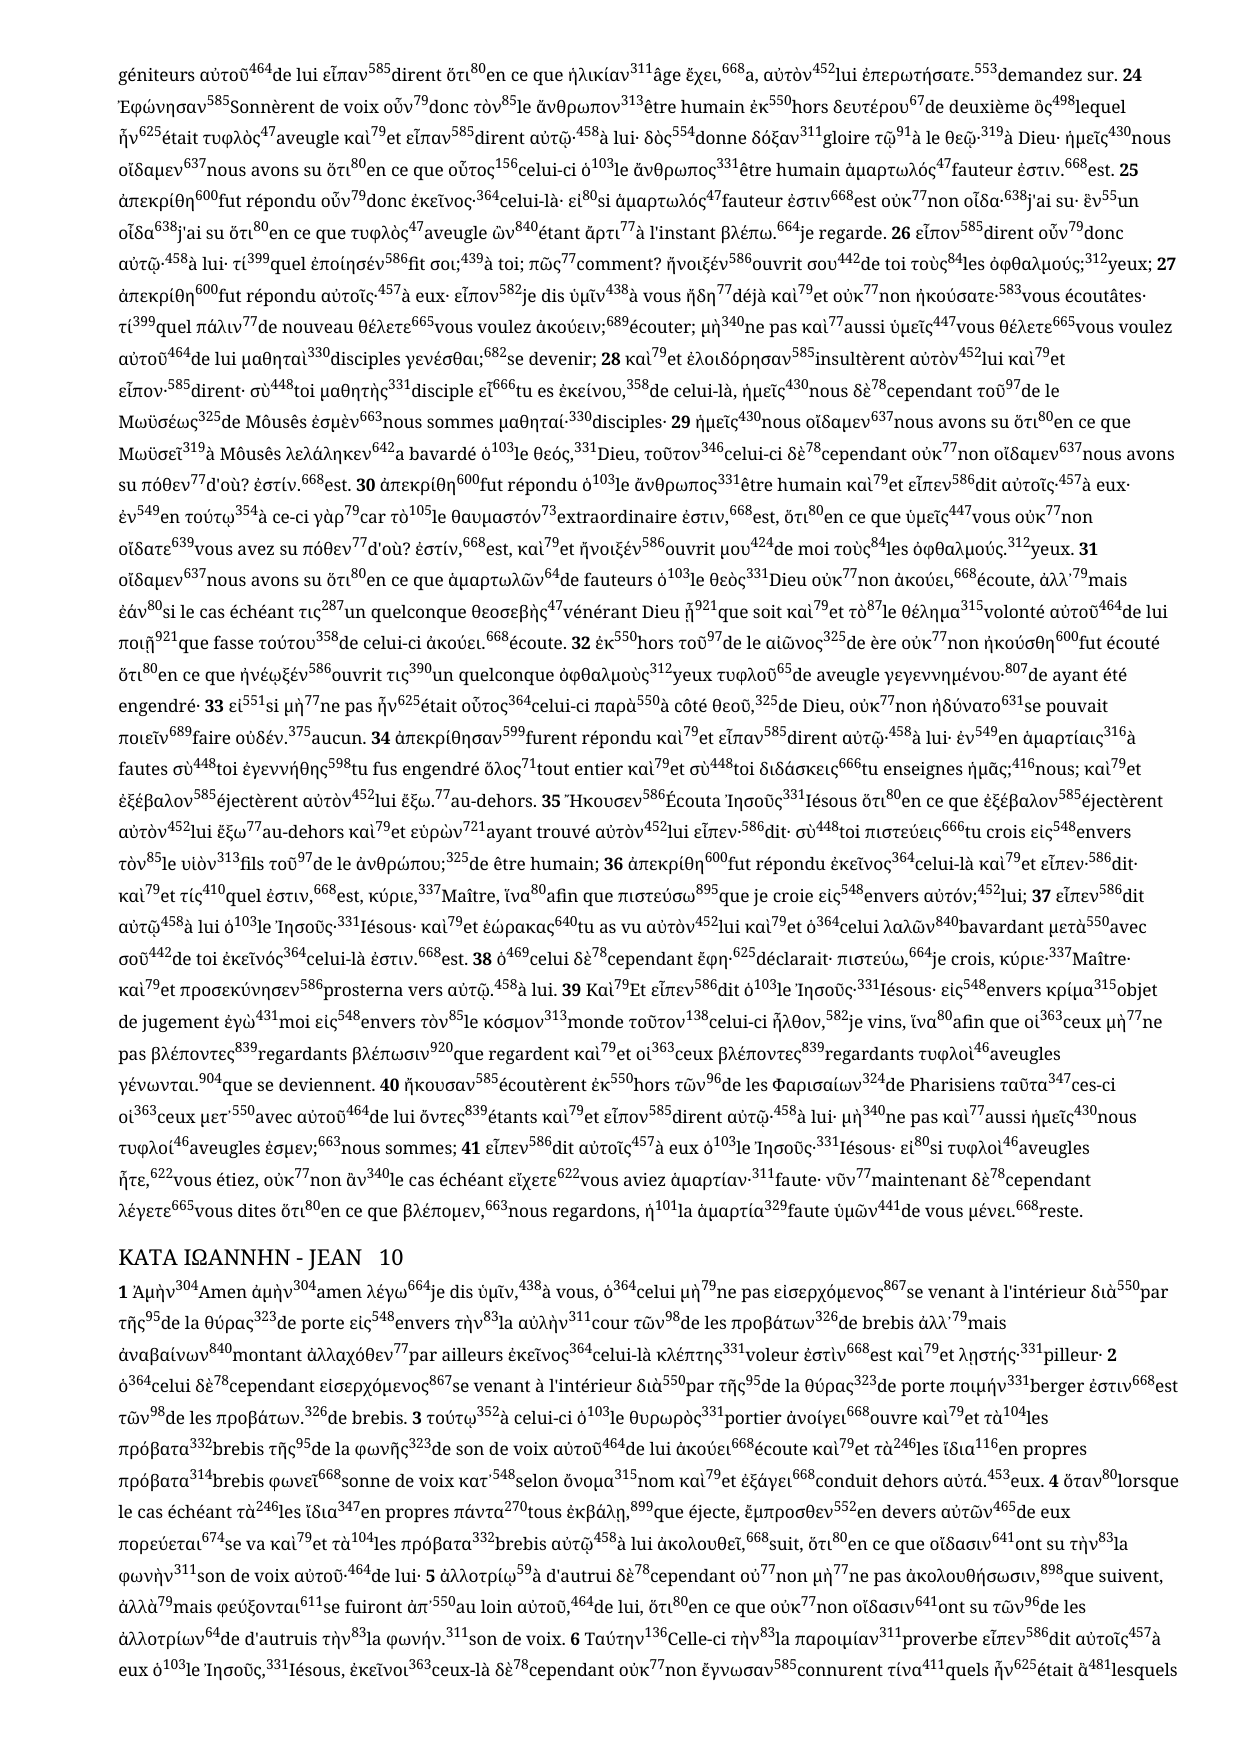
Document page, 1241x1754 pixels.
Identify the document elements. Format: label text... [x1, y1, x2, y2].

text ΚΑΤΑ ΙΩΑΝΝΗΝ - JEAN 10 [118, 1241, 1181, 1271]
text 1 Ἀμὴν304Amen ἀμὴν304amen λέγω664je dis ὑμῖν,438à vous, ὁ364celui μὴ79ne pas εἰσερχόμενος867se venant à l'intérieur διὰ550par τῆς95de la θύρας323de porte εἰς548envers τὴν83la αὐλὴν311cour τῶν98de les προβάτων326de brebis ἀλλ᾽79mais ἀναβαίνων840montant ἀλλαχόθεν77par ailleurs ἐκεῖνος364celui-là κλέπτης331voleur ἐστὶν668est καὶ79et λῃστής·331pilleur· 2 ὁ364celui δὲ78cependant εἰσερχόμενος867se venant à l'intérieur διὰ550par τῆς95de la θύρας323de porte ποιμήν331berger ἐστιν668est τῶν98de les προβάτων.326de brebis. 3 τούτῳ352à celui-ci ὁ103le θυρωρὸς331portier ἀνοίγει668ouvre καὶ79et τὰ104les πρόβατα332brebis τῆς95de la φωνῆς323de son de voix αὐτοῦ464de lui ἀκούει668écoute καὶ79et τὰ246les ἴδια116en propres πρόβατα314brebis φωνεῖ668sonne de voix κατ᾽548selon ὄνομα315nom καὶ79et ἐξάγει668conduit dehors αὐτά.453eux. 4 ὅταν80lorsque le cas échéant τὰ246les ἴδια347en propres πάντα270tous ἐκβάλῃ,899que éjecte, ἔμπροσθεν552en devers αὐτῶν465de eux πορεύεται674se va καὶ79et τὰ104les πρόβατα332brebis αὐτῷ458à lui ἀκολουθεῖ,668suit, ὅτι80en ce que οἴδασιν641ont su τὴν83la φωνὴν311son de voix αὐτοῦ·464de lui· 5 ἀλλοτρίῳ59à d'autrui δὲ78cependant οὐ77non μὴ77ne pas ἀκολουθήσωσιν,898que suivent, ἀλλὰ79mais φεύξονται611se fuiront ἀπ᾽550au loin αὐτοῦ,464de lui, ὅτι80en ce que οὐκ77non οἴδασιν641ont su τῶν96de les ἀλλοτρίων64de d'autruis τὴν83la φωνήν.311son de voix. 6 Ταύτην136Celle-ci τὴν83la παροιμίαν311proverbe εἶπεν586dit αὐτοῖς457à eux ὁ103le Ἰησοῦς,331Iésous, ἐκεῖνοι363ceux-là δὲ78cependant οὐκ77non ἔγνωσαν585connurent τίνα411quels ἦν625était ἃ481lesquels ἐλάλει625bavardait αὐτοῖς.457à eux. 7 Εἶπεν586Dit οὖν79donc αὐτοῖς457à eux πάλιν77de nouveau ὁ103le Ἰησοῦς·331Iésous· ἀμὴν304amen ἀμὴν304amen λέγω664je dis ὑμῖν438à vous ὅτι80en ce que ἐγώ431moi εἰμι664je suis ἡ101la θύρα329porte τῶν98de les προβάτων.326de brebis. 8 πάντες389tous ὅσοι497autant lesquels ἦλθον585vinrent [πρὸ550[d'avant ἐμοῦ]424de moi] κλέπται330voleurs εἰσὶν667sont καὶ79et λῃσταί,330pilleurs, ἀλλ᾽79mais οὐκ77non ἤκουσαν585écoutèrent αὐτῶν463de eux τὰ104les πρόβατα.332brebis. 9 ἐγώ431moi εἰμι664je suis ἡ101la θύρα·329porte· δι᾽550par ἐμοῦ424de moi ἐάν80si le cas échéant τις390un quelconque εἰσέλθῃ899que vienne à l'intérieur σωθήσεται619sera sauvé καὶ79et εἰσελεύσεται612se viendra à l'intérieur καὶ79et ἐξελεύσεται612se sortira καὶ79et νομὴν311pâturage εὑρήσει.606trouvera. 10 ὁ103le κλέπτης331voleur οὐκ77non ἔρχεται674se vient εἰ551si μὴ77ne pas ἵνα80afin que κλέψῃ899que vole καὶ79et θύσῃ899que sacrifie καὶ79et ἀπολέσῃ·899que perde au loin· ἐγὼ431moi ἦλθον582je vins ἵνα80afin que ζωὴν311vie ἔχωσιν920que aient καὶ79et περισσὸν77surabondamment ἔχωσιν.920que aient. 11 Ἐγώ431Moi εἰμι664je suis ὁ103le ποιμὴν331berger ὁ103le καλός.22beau. ὁ103le ποιμὴν331berger ὁ103le καλὸς22beau τὴν83la ψυχὴν311âme αὐτοῦ464de lui τίθησιν668pose ὑπὲρ550au-dessus τῶν98de les προβάτων·326de brebis· 12 ὁ103le μισθωτὸς331salarié καὶ77aussi οὐκ77non ὢν840étant ποιμήν,331berger, οὗ492de lequel οὐκ77non ἔστιν668est τὰ264les πρόβατα332brebis ἴδια,133en propres, θεωρεῖ668observe τὸν85le λύκον313loup ἐρχόμενον849se venant καὶ79et ἀφίησιν668abandonne τὰ86les πρόβατα314brebis καὶ79et φεύγει668fuit –935– καὶ79et ὁ103le λύκος331loup ἁρπάζει668ravit αὐτὰ453eux καὶ79et σκορπίζει668disperse –935– 13 ὅτι80en ce que μισθωτός331salarié ἐστιν668est καὶ79et οὐ77non μέλει668soucie αὐτῷ458à lui περὶ550autour τῶν98de les προβάτων.326de brebis. 14 Ἐγώ431Moi εἰμι664je suis ὁ103le ποιμὴν331berger ὁ103le καλὸς22beau καὶ79et γινώσκω664je connais τὰ86les ἐμὰ414miens καὶ79et γινώσκουσίν667connaissent με417moi τὰ104les ἐμά,428miens, 15 καθὼς77de haut en bas comme γινώσκει668connaît με417moi ὁ103le πατὴρ331père κἀγὼ431et moi γινώσκω664je connais τὸν85le πατέρα,313père, καὶ79et τὴν83la ψυχήν311âme μου424de moi τίθημι664je pose ὑπὲρ550au-dessus τῶν98de les προβάτων.326de brebis. 16 καὶ79et ἄλλα116autres πρόβατα314brebis ἔχω664j'ai ἃ499lesquels οὐκ77non ἔστιν668est ἐκ550hors τῆς95de la αὐλῆς323de cour ταύτης·148de celle-ci· κἀκεῖνα347et ceux-là δεῖ668attache de lien με417moi ἀγαγεῖν681conduire καὶ79et τῆς95de la φωνῆς323de son de voix μου424de moi ἀκούσουσιν,605écouteront, καὶ79et γενήσονται611se deviendront μία195une ποίμνη,329bergerie de troupeau, εἷς197un ποιμήν.331berger. 17 Διὰ548Par le fait de τοῦτό348ce-ci με417moi ὁ103le πατὴρ331père ἀγαπᾷ668aime ὅτι80en ce que ἐγὼ431moi τίθημι664je pose τὴν83la ψυχήν311âme μου,424de moi, ἵνα80afin que πάλιν77de nouveau λάβω895que je prenne αὐτήν.450elle. 18 οὐδεὶς390aucun ἦρεν586leva αὐτὴν450elle ἀπ᾽550au loin ἐμοῦ,424de moi, ἀλλ᾽79mais ἐγὼ431moi τίθημι664je pose αὐτὴν450elle ἀπ᾽550au loin ἐμαυτοῦ.511de moi-même. ἐξουσίαν311autorité ἔχω664j'ai θεῖναι681poser αὐτήν,450elle, καὶ79et ἐξουσίαν311autorité ἔχω664j'ai πάλιν77de nouveau λαβεῖν681prendre αὐτήν·450elle· ταύτην136celle-ci τὴν83la ἐντολὴν311commandement ἔλαβον582je pris παρὰ550à côté τοῦ97de le πατρός325de père μου.424de moi. 19 Σχίσμα333Schisme πάλιν77de nouveau ἐγένετο592se devint ἐν549en τοῖς90à les Ἰουδαίοις58à Ioudaiens διὰ548par le fait de τοὺς84les λόγους312discours τούτους.137ceux-ci. 20 ἔλεγον624disaient δὲ78cependant πολλοὶ389nombreux ἐξ550hors αὐτῶν·463de eux· δαιμόνιον315démon ἔχει668a καὶ79et μαίνεται·674se délire· τί399quel αὐτοῦ464de lui ἀκούετε;665vous écoutez; 21 ἄλλοι389autres ἔλεγον·624disaient· ταῦτα157ces-ci τὰ104les ῥήματα332oraux οὐκ77non ἔστιν668est δαιμονιζομένου·885de étant démonisé· μὴ340ne pas δαιμόνιον333démon δύναται674se peut τυφλῶν64de aveugles ὀφθαλμοὺς312yeux ἀνοῖξαι;681ouvrir; 22 Ἐγένετο592Se devint τότε77alors τὰ104les ἐγκαίνια332encénies ἐν549en τοῖς92à les Ἱεροσολύμοις,320à Ierosoluma, χειμὼν331tempête hivernale ἦν,625était, 23 καὶ79et περιεπάτει625piétinait autour ὁ103le Ἰησοῦς331Iésous ἐν549en τῷ93à le ἱερῷ321à sanctuaire ἐν549en τῇ89à la στοᾷ317à portique τοῦ97de le Σολομῶνος.325de Solomon. 24 ἐκύκλωσαν585encerclèrent οὖν79donc αὐτὸν452lui οἱ102les Ἰουδαῖοι70Ioudaiens καὶ79et ἔλεγον624disaient αὐτῷ·458à lui· ἕως80jusqu'à ce que πότε77quand τὴν83la ψυχὴν311âme ἡμῶν423de nous αἴρεις;666tu lèves; εἰ80si σὺ448toi εἶ666tu es ὁ103le χριστός,331Christ, εἰπὲ554dis ἡμῖν419à nous παρρησίᾳ.317à oralité franche. 25 ἀπεκρίθη600fut répondu αὐτοῖς457à eux ὁ103le Ἰησοῦς·331Iésous· εἶπον582je dis ὑμῖν438à vous καὶ79et οὐ77non πιστεύετε·665vous croyez· τὰ104les ἔργα332travaux ἃ481lesquels ἐγὼ431moi ποιῶ664je fais ἐν549en τῷ93à le ὀνόματι321à nom τοῦ97de le πατρός325de père μου424de moi ταῦτα365ces-ci μαρτυρεῖ668témoigne περὶ550autour ἐμοῦ·424de moi· 26 ἀλλ᾽79mais ὑμεῖς447vous οὐ77non πιστεύετε,665vous croyez, ὅτι80en ce que οὐκ77non ἐστὲ665vous êtes ἐκ550hors τῶν98de les προβάτων326de brebis τῶν98de les ἐμῶν.228de miens. 27 τὰ104les πρόβατα332brebis τὰ104les ἐμὰ232miens τῆς95de la φωνῆς323de son de voix μου424de moi ἀκούουσιν,667écoutent, κἀγὼ431et moi γινώσκω664je connais αὐτὰ453eux καὶ79et ἀκολουθοῦσίν667suivent μοι,420à moi, 28 κἀγὼ431et moi δίδωμι664je donne αὐτοῖς459à eux ζωὴν311vie αἰώνιον2éternelle καὶ79et οὐ77non μὴ77ne pas ἀπόλωνται904que se perdent au loin εἰς548envers τὸν85le αἰῶνα313ère καὶ79et οὐχ77non ἁρπάσει606ravira τις390un quelconque αὐτὰ453eux ἐκ550hors τῆς95de la χειρός323de main μου.424de moi. 29 ὁ103le πατήρ331père μου424de moi ὃς498lequel δέδωκέν642a donné μοι420à moi πάντων385de tous μεῖζων47plus grand ἐστιν,668est, καὶ79et οὐδεὶς390aucun δύναται674se peut ἁρπάζειν689ravir ἐκ550hors τῆς95de la χειρὸς323de main τοῦ97de le πατρός.325de père. 30 ἐγὼ431moi καὶ79et ὁ103le πατὴρ331père ἕν49un ἐσμεν.663nous sommes. 31 Ἐβάστασαν585Mirent en charge πάλιν77de nouveau λίθους312pierres οἱ102les Ἰουδαῖοι70Ioudaiens ἵνα80afin que λιθάσωσιν898que pierrent αὐτόν.452lui. 32 ἀπεκρίθη600fut répondu αὐτοῖς457à eux ὁ103le Ἰησοῦς·331Iésous· πολλὰ270nombreux ἔργα314travaux καλὰ5beaux ἔδειξα582je montrai ὑμῖν438à vous ἐκ550hors τοῦ97de le πατρός·325de père· διὰ548par le fait de ποῖον399quel αὐτῶν465de eux ἔργον315travail ἐμὲ417moi λιθάζετε;665vous pierrez; 33 ἀπεκρίθησαν599furent répondu αὐτῷ458à lui οἱ102les Ἰουδαῖοι·70Ioudaiens· περὶ550autour καλοῦ18de beau ἔργου327de travail οὐ77non λιθάζομέν663nous pierrons σε437toi ἀλλὰ79mais περὶ550autour βλασφημίας,323de blasphème, καὶ79et ὅτι80en ce que σὺ448toi ἄνθρωπος331être humain ὢν840étant ποιεῖς666tu fais σεαυτὸν516toi-même θεόν.313Dieu. 34 ἀπεκρίθη600fut répondu αὐτοῖς457à eux [ὁ]103[le] Ἰησοῦς·331Iésous· οὐκ340non ἔστιν668est γεγραμμένον815ayant été graphé ἐν549en τῷ91à le νόμῳ319à loi ὑμῶν441de vous ὅτι80en ce que ἐγὼ431moi εἶπα·582je dis· θεοί330dieux ἐστε;665vous êtes; 35 εἰ80si ἐκείνους345ceux-là εἶπεν586dit θεοὺς312dieux πρὸς548vers οὓς479lesquels ὁ103le λόγος331discours τοῦ97de le θεοῦ325de Dieu ἐγένετο,592se devint, καὶ79et οὐ77non δύναται674se peut λυθῆναι683être délié ἡ101la γραφή,329graphe, 36 ὃν480lequel ὁ103le πατὴρ331père ἡγίασεν586sanctifia καὶ79et ἀπέστειλεν586envoya εἰς548envers τὸν85le κόσμον313monde ὑμεῖς447vous λέγετε665vous dites ὅτι80en ce que βλασφημεῖς,666tu blasphèmes, ὅτι80en ce que εἶπον·582je dis· υἱὸς331fils τοῦ97de le θεοῦ325de Dieu εἰμι;664je suis; 37 εἰ80si οὐ77non ποιῶ664je fais τὰ86les ἔργα314travaux τοῦ97de le πατρός325de père μου,424de moi, μὴ77ne pas πιστεύετέ569croyez μοι·420à moi· 38 εἰ80si δὲ78cependant ποιῶ,664je fais, κἂν77et si ἐμοὶ420à moi μὴ77ne pas πιστεύητε,918que vous croyiez, τοῖς92à les ἔργοις320à travaux πιστεύετε,569croyez, ἵνα80afin que γνῶτε896que vous connaissiez καὶ79et γινώσκητε918que vous connaissiez ὅτι80en ce que ἐν549en ἐμοὶ420à moi ὁ103le πατὴρ331père κἀγὼ431et moi ἐν549en τῷ91à le πατρί.319à père. 39 Ἐζήτουν624Cherchaient [οὖν]79[donc] αὐτὸν452lui πάλιν77de nouveau πιάσαι,681saisir, καὶ79et ἐξῆλθεν586sortit ἐκ550hors τῆς95de la χειρὸς323de main αὐτῶν.463de eux. 40 Καὶ79Et ἀπῆλθεν586éloigna πάλιν77de nouveau πέραν552de l'autre côté τοῦ97de le Ἰορδάνου325de Iordane εἰς548envers τὸν85le τόπον313lieu ὅπου80là où ἦν625était Ἰωάννης331Ioannes τὸ348ce πρῶτον77premièrement βαπτίζων840baptisant καὶ79et ἔμεινεν586resta ἐκεῖ.77là. 41 καὶ79et πολλοὶ389nombreux ἦλθον585vinrent πρὸς548vers αὐτὸν452lui καὶ79et ἔλεγον624disaient ὅτι80en ce que Ἰωάννης331Ioannes μὲν79certes σημεῖον315signe ἐποίησεν586fit οὐδέν,271aucun, πάντα391tous δὲ78cependant ὅσα481autant lesquels εἶπεν586dit Ἰωάννης331Ioannes περὶ550autour τούτου358de celui-ci ἀληθῆ48vrais ἦν.625était. 42 καὶ79et πολλοὶ389nombreux ἐπίστευσαν585crurent εἰς548envers αὐτὸν452lui ἐκεῖ.77là. [118, 1276, 1181, 1682]
text 1 Καὶ79Et παράγων840menant de côté εἶδεν586vit ἄνθρωπον313être humain τυφλὸν4aveugle ἐκ550hors γενετῆς.323de naissance. 2 καὶ79et ἠρώτησαν585sollicitèrent αὐτὸν452lui οἱ102les μαθηταὶ330disciples αὐτοῦ464de lui λέγοντες·839disants· ῥαββί,337rabbi, τίς410quel ἥμαρτεν,586fauta, οὗτος364celui-ci ἢ79ou οἱ102les γονεῖς330parents géniteurs αὐτοῦ,464de lui, ἵνα80afin que τυφλὸς71aveugle γεννηθῇ;911que soit engendré; 3 ἀπεκρίθη600fut répondu Ἰησοῦς·331Iésous· οὔτε79ni οὗτος364celui-ci ἥμαρτεν586fauta οὔτε79ni οἱ102les γονεῖς330parents géniteurs αὐτοῦ,464de lui, ἀλλ᾽79mais ἵνα80afin que φανερωθῇ911que soit rendu visible τὰ104les ἔργα332travaux τοῦ97de le θεοῦ325de Dieu ἐν549en αὐτῷ.458à lui. 4 ἡμᾶς416nous δεῖ668attache de lien ἐργάζεσθαι690se mettre au travail τὰ86les ἔργα314travaux τοῦ358de celui πέμψαντός716de ayant mandé με417moi ἕως80jusqu'à ce que ἡμέρα329journée ἐστίν·668est· ἔρχεται674se vient νὺξ329nuit ὅτε77lorsque οὐδεὶς390aucun δύναται674se peut ἐργάζεσθαι.690se mettre au travail. 5 ὅταν80lorsque le cas échéant ἐν549en τῷ91à le κόσμῳ319à monde ὦ,917que je sois, φῶς333lumière εἰμι664je suis τοῦ97de le κόσμου.325de monde. 6 Ταῦτα347Ces-ci εἰπὼν721ayant dit ἔπτυσεν586cracha χαμαὶ77à terre καὶ79et ἐποίησεν586fit πηλὸν313boue ἐκ550hors τοῦ99de le πτύσματος327de crachat καὶ79et ἐπέχρισεν586oignit sur αὐτοῦ464de lui τὸν85le πηλὸν313boue ἐπὶ548sur τοὺς244les ὀφθαλμοὺς312yeux 7 καὶ79et εἶπεν586dit αὐτῷ·458à lui· ὕπαγε570dirige en arrière νίψαι558te lave εἰς548envers τὴν83la κολυμβήθραν311piscine τοῦ97de le Σιλωάμ,325de Siloam, ὃ500lequel ἑρμηνεύεται680est interprété ἀπεσταλμένος.813ayant été envoyé. ἀπῆλθεν586éloigna οὖν79donc καὶ79et ἐνίψατο592se lava καὶ79et ἦλθεν586vint βλέπων.840regardant. 8 Οἱ102Les οὖν79donc γείτονες330voisins καὶ79et οἱ363ceux θεωροῦντες839observants αὐτὸν452lui τὸ87le πρότερον55plus avant ὅτι80en ce que προσαίτης331mendiant ἦν625était ἔλεγον·624disaient· οὐχ340non οὗτός364celui-ci ἐστιν668est ὁ364celui καθήμενος867se étant assis καὶ79et προσαιτῶν;840mendiant auprès; 9 ἄλλοι389autres ἔλεγον624disaient ὅτι80en ce que οὗτός364celui-ci ἐστιν,668est, ἄλλοι389autres ἔλεγον·624disaient· οὐχί,304non pas, ἀλλ᾽79mais ὅμοιος47semblable αὐτῷ458à lui ἐστιν.668est. ἐκεῖνος342celui-là ἔλεγεν625disait ὅτι80en ce que ἐγώ431moi εἰμι.664je suis. 10 ἔλεγον624disaient οὖν79donc αὐτῷ·458à lui· πῶς77comment? [οὖν]79[donc] ἠνεῴχθησάν599furent ouvert σου442de toi οἱ102les ὀφθαλμοί;330yeux; 11 ἀπεκρίθη600fut répondu ἐκεῖνος·364celui-là· ὁ103le ἄνθρωπος331être humain ὁ364celui λεγόμενος891étant dit Ἰησοῦς331Iésous πηλὸν313boue ἐποίησεν586fit καὶ79et ἐπέχρισέν586oignit sur μου424de moi τοὺς84les ὀφθαλμοὺς312yeux καὶ79et εἶπέν586dit μοι420à moi ὅτι80en ce que ὕπαγε570dirige en arrière εἰς548envers τὸν85le Σιλωὰμ313Siloam καὶ79et νίψαι·558te lave· ἀπελθὼν721ayant éloigné οὖν79donc καὶ79et νιψάμενος740se ayant lavé ἀνέβλεψα.582je regardai de bas en haut. 12 καὶ79et εἶπαν585dirent αὐτῷ·458à lui· ποῦ77où? ἐστιν668est ἐκεῖνος;364celui-là; λέγει·668dit· οὐκ77non οἶδα.638j'ai su. 13 Ἄγουσιν667Conduisent αὐτὸν452lui πρὸς548vers τοὺς84les Φαρισαίους312Pharisiens τόν85le ποτε77à un moment τυφλόν.32aveugle. 14 ἦν625était δὲ78cependant σάββατον333sabbat ἐν549en ᾗ298à laquelle ἡμέρᾳ317à journée τὸν85le πηλὸν313boue ἐποίησεν586fit ὁ103le Ἰησοῦς331Iésous καὶ79et ἀνέῳξεν586ouvrit αὐτοῦ464de lui τοὺς84les ὀφθαλμούς.312yeux. 15 πάλιν77de nouveau οὖν79donc ἠρώτων624sollicitaient αὐτὸν452lui καὶ77aussi οἱ102les Φαρισαῖοι330Pharisiens πῶς77comment? ἀνέβλεψεν.586regarda de bas en haut. ὁ469celui δὲ78cependant εἶπεν586dit αὐτοῖς·457à eux· πηλὸν313boue ἐπέθηκέν586surposa μου424de moi ἐπὶ548sur τοὺς84les ὀφθαλμοὺς312yeux καὶ79et ἐνιψάμην588je me lavai καὶ79et βλέπω.664je regarde. 16 ἔλεγον624disaient οὖν79donc ἐκ550hors τῶν96de les Φαρισαίων324de Pharisiens τινές·389des quelconques· οὐκ77non ἔστιν668est οὗτος364celui-ci παρὰ550à côté θεοῦ325de Dieu ὁ103le ἄνθρωπος,331être humain, ὅτι80en ce que τὸ87le σάββατον315sabbat οὐ77non τηρεῖ.668garde. ἄλλοι389autres [δὲ]78[cependant] ἔλεγον·624disaient· πῶς77comment? δύναται674se peut ἄνθρωπος331être humain ἁμαρτωλὸς22fauteur τοιαῦτα139tels σημεῖα314signes ποιεῖν;689faire; καὶ79et σχίσμα333schisme ἦν625était ἐν549en αὐτοῖς.457à eux. 17 λέγουσιν667disent οὖν79donc τῷ91à le τυφλῷ59à aveugle πάλιν·77de nouveau· τί399quel σὺ448toi λέγεις666tu dis περὶ550autour αὐτοῦ,464de lui, ὅτι80en ce que ἠνέῳξέν586ouvrit σου442de toi τοὺς84les ὀφθαλμούς;312yeux; ὁ469celui δὲ78cependant εἶπεν586dit ὅτι80en ce que προφήτης331prophète ἐστίν.668est. 18 Οὐκ77Non ἐπίστευσαν585crurent οὖν79donc οἱ102les Ἰουδαῖοι70Ioudaiens περὶ550autour αὐτοῦ464de lui ὅτι80en ce que ἦν625était τυφλὸς47aveugle καὶ79et ἀνέβλεψεν586regarda de bas en haut ἕως80jusqu'à ce que ὅτου494de lequel un quelconque ἐφώνησαν585sonnèrent de voix τοὺς84les γονεῖς312parents géniteurs αὐτοῦ464de lui τοῦ358de celui ἀναβλέψαντος716de ayant regardé de bas en haut 19 καὶ79et ἠρώτησαν585sollicitèrent αὐτοὺς451eux λέγοντες·839disants· οὗτός364celui-ci ἐστιν668est ὁ103le υἱὸς331fils ὑμῶν,441de vous, ὃν480lequel ὑμεῖς447vous λέγετε665vous dites ὅτι80en ce que τυφλὸς71aveugle ἐγεννήθη;600fut engendré; πῶς77comment? οὖν79donc βλέπει668regarde ἄρτι;77à l'instant; 20 ἀπεκρίθησαν599furent répondu οὖν79donc οἱ102les γονεῖς330parents géniteurs αὐτοῦ464de lui καὶ79et εἶπαν·585dirent· οἴδαμεν637nous avons su ὅτι80en ce que οὗτός364celui-ci ἐστιν668est ὁ103le υἱὸς331fils ἡμῶν423de nous καὶ79et ὅτι80en ce que τυφλὸς71aveugle ἐγεννήθη·600fut engendré· 21 πῶς77comment? δὲ78cependant νῦν77maintenant βλέπει668regarde οὐκ77non οἴδαμεν,637nous avons su, ἢ79ou τίς410quel ἤνοιξεν586ouvrit αὐτοῦ464de lui τοὺς84les ὀφθαλμοὺς312yeux ἡμεῖς430nous οὐκ77non οἴδαμεν·637nous avons su· αὐτὸν452lui ἐρωτήσατε,553sollicitez, ἡλικίαν311âge ἔχει,668a, αὐτὸς469lui περὶ550autour ἑαυτοῦ537de lui-même λαλήσει.606bavardera. 22 ταῦτα347ces-ci εἶπαν585dirent οἱ102les γονεῖς330parents géniteurs αὐτοῦ464de lui ὅτι80en ce que ἐφοβοῦντο630se effrayaient τοὺς84les Ἰουδαίους·52Ioudaiens· ἤδη77déjà γὰρ79car συνετέθειντο660s'avaient posé ensemble οἱ102les Ἰουδαῖοι70Ioudaiens ἵνα80afin que ἐάν80si le cas échéant τις390un quelconque αὐτὸν452lui ὁμολογήσῃ899que avoue χριστόν,313Christ, ἀποσυνάγωγος47exclu de synagogue γένηται.905que se devienne. 23 διὰ548par le fait de τοῦτο348ce-ci οἱ102les γονεῖς330parents géniteurs αὐτοῦ464de lui εἶπαν585dirent ὅτι80en ce que ἡλικίαν311âge ἔχει,668a, αὐτὸν452lui ἐπερωτήσατε.553demandez sur. 24 Ἐφώνησαν585Sonnèrent de voix οὖν79donc τὸν85le ἄνθρωπον313être humain ἐκ550hors δευτέρου67de deuxième ὃς498lequel ἦν625était τυφλὸς47aveugle καὶ79et εἶπαν585dirent αὐτῷ·458à lui· δὸς554donne δόξαν311gloire τῷ91à le θεῷ·319à Dieu· ἡμεῖς430nous οἴδαμεν637nous avons su ὅτι80en ce que οὗτος156celui-ci ὁ103le ἄνθρωπος331être humain ἁμαρτωλός47fauteur ἐστιν.668est. 25 ἀπεκρίθη600fut répondu οὖν79donc ἐκεῖνος·364celui-là· εἰ80si ἁμαρτωλός47fauteur ἐστιν668est οὐκ77non οἶδα·638j'ai su· ἓν55un οἶδα638j'ai su ὅτι80en ce que τυφλὸς47aveugle ὢν840étant ἄρτι77à l'instant βλέπω.664je regarde. 26 εἶπον585dirent οὖν79donc αὐτῷ·458à lui· τί399quel ἐποίησέν586fit σοι;439à toi; πῶς77comment? ἤνοιξέν586ouvrit σου442de toi τοὺς84les ὀφθαλμούς;312yeux; 27 ἀπεκρίθη600fut répondu αὐτοῖς·457à eux· εἶπον582je dis ὑμῖν438à vous ἤδη77déjà καὶ79et οὐκ77non ἠκούσατε·583vous écoutâtes· τί399quel πάλιν77de nouveau θέλετε665vous voulez ἀκούειν;689écouter; μὴ340ne pas καὶ77aussi ὑμεῖς447vous θέλετε665vous voulez αὐτοῦ464de lui μαθηταὶ330disciples γενέσθαι;682se devenir; 28 καὶ79et ἐλοιδόρησαν585insultèrent αὐτὸν452lui καὶ79et εἶπον·585dirent· σὺ448toi μαθητὴς331disciple εἶ666tu es ἐκείνου,358de celui-là, ἡμεῖς430nous δὲ78cependant τοῦ97de le Μωϋσέως325de Môusês ἐσμὲν663nous sommes μαθηταί·330disciples· 29 ἡμεῖς430nous οἴδαμεν637nous avons su ὅτι80en ce que Μωϋσεῖ319à Môusês λελάληκεν642a bavardé ὁ103le θεός,331Dieu, τοῦτον346celui-ci δὲ78cependant οὐκ77non οἴδαμεν637nous avons su πόθεν77d'où? ἐστίν.668est. 30 ἀπεκρίθη600fut répondu ὁ103le ἄνθρωπος331être humain καὶ79et εἶπεν586dit αὐτοῖς·457à eux· ἐν549en τούτῳ354à ce-ci γὰρ79car τὸ105le θαυμαστόν73extraordinaire ἐστιν,668est, ὅτι80en ce que ὑμεῖς447vous οὐκ77non οἴδατε639vous avez su πόθεν77d'où? ἐστίν,668est, καὶ79et ἤνοιξέν586ouvrit μου424de moi τοὺς84les ὀφθαλμούς.312yeux. 31 οἴδαμεν637nous avons su ὅτι80en ce que ἁμαρτωλῶν64de fauteurs ὁ103le θεὸς331Dieu οὐκ77non ἀκούει,668écoute, ἀλλ᾽79mais ἐάν80si le cas échéant τις287un quelconque θεοσεβὴς47vénérant Dieu ᾖ921que soit καὶ79et τὸ87le θέλημα315volonté αὐτοῦ464de lui ποιῇ921que fasse τούτου358de celui-ci ἀκούει.668écoute. 32 ἐκ550hors τοῦ97de le αἰῶνος325de ère οὐκ77non ἠκούσθη600fut écouté ὅτι80en ce que ἠνέῳξέν586ouvrit τις390un quelconque ὀφθαλμοὺς312yeux τυφλοῦ65de aveugle γεγεννημένου·807de ayant été engendré· 33 εἰ551si μὴ77ne pas ἦν625était οὗτος364celui-ci παρὰ550à côté θεοῦ,325de Dieu, οὐκ77non ἠδύνατο631se pouvait ποιεῖν689faire οὐδέν.375aucun. 34 ἀπεκρίθησαν599furent répondu καὶ79et εἶπαν585dirent αὐτῷ·458à lui· ἐν549en ἁμαρτίαις316à fautes σὺ448toi ἐγεννήθης598tu fus engendré ὅλος71tout entier καὶ79et σὺ448toi διδάσκεις666tu enseignes ἡμᾶς;416nous; καὶ79et ἐξέβαλον585éjectèrent αὐτὸν452lui ἔξω.77au-dehors. 35 Ἤκουσεν586Écouta Ἰησοῦς331Iésous ὅτι80en ce que ἐξέβαλον585éjectèrent αὐτὸν452lui ἔξω77au-dehors καὶ79et εὑρὼν721ayant trouvé αὐτὸν452lui εἶπεν·586dit· σὺ448toi πιστεύεις666tu crois εἰς548envers τὸν85le υἱὸν313fils τοῦ97de le ἀνθρώπου;325de être humain; 36 ἀπεκρίθη600fut répondu ἐκεῖνος364celui-là καὶ79et εἶπεν·586dit· καὶ79et τίς410quel ἐστιν,668est, κύριε,337Maître, ἵνα80afin que πιστεύσω895que je croie εἰς548envers αὐτόν;452lui; 37 εἶπεν586dit αὐτῷ458à lui ὁ103le Ἰησοῦς·331Iésous· καὶ79et ἑώρακας640tu as vu αὐτὸν452lui καὶ79et ὁ364celui λαλῶν840bavardant μετὰ550avec σοῦ442de toi ἐκεῖνός364celui-là ἐστιν.668est. 38 ὁ469celui δὲ78cependant ἔφη·625déclarait· πιστεύω,664je crois, κύριε·337Maître· καὶ79et προσεκύνησεν586prosterna vers αὐτῷ.458à lui. 39 Καὶ79Et εἶπεν586dit ὁ103le Ἰησοῦς·331Iésous· εἰς548envers κρίμα315objet de jugement ἐγὼ431moi εἰς548envers τὸν85le κόσμον313monde τοῦτον138celui-ci ἦλθον,582je vins, ἵνα80afin que οἱ363ceux μὴ77ne pas βλέποντες839regardants βλέπωσιν920que regardent καὶ79et οἱ363ceux βλέποντες839regardants τυφλοὶ46aveugles γένωνται.904que se deviennent. 40 ἤκουσαν585écoutèrent ἐκ550hors τῶν96de les Φαρισαίων324de Pharisiens ταῦτα347ces-ci οἱ363ceux μετ᾽550avec αὐτοῦ464de lui ὄντες839étants καὶ79et εἶπον585dirent αὐτῷ·458à lui· μὴ340ne pas καὶ77aussi ἡμεῖς430nous τυφλοί46aveugles ἐσμεν;663nous sommes; 41 εἶπεν586dit αὐτοῖς457à eux ὁ103le Ἰησοῦς·331Iésous· εἰ80si τυφλοὶ46aveugles ἦτε,622vous étiez, οὐκ77non ἂν340le cas échéant εἴχετε622vous aviez ἁμαρτίαν·311faute· νῦν77maintenant δὲ78cependant λέγετε665vous dites ὅτι80en ce que βλέπομεν,663nous regardons, ἡ101la ἁμαρτία329faute ὑμῶν441de vous μένει.668reste. [118, 59, 1181, 1223]
